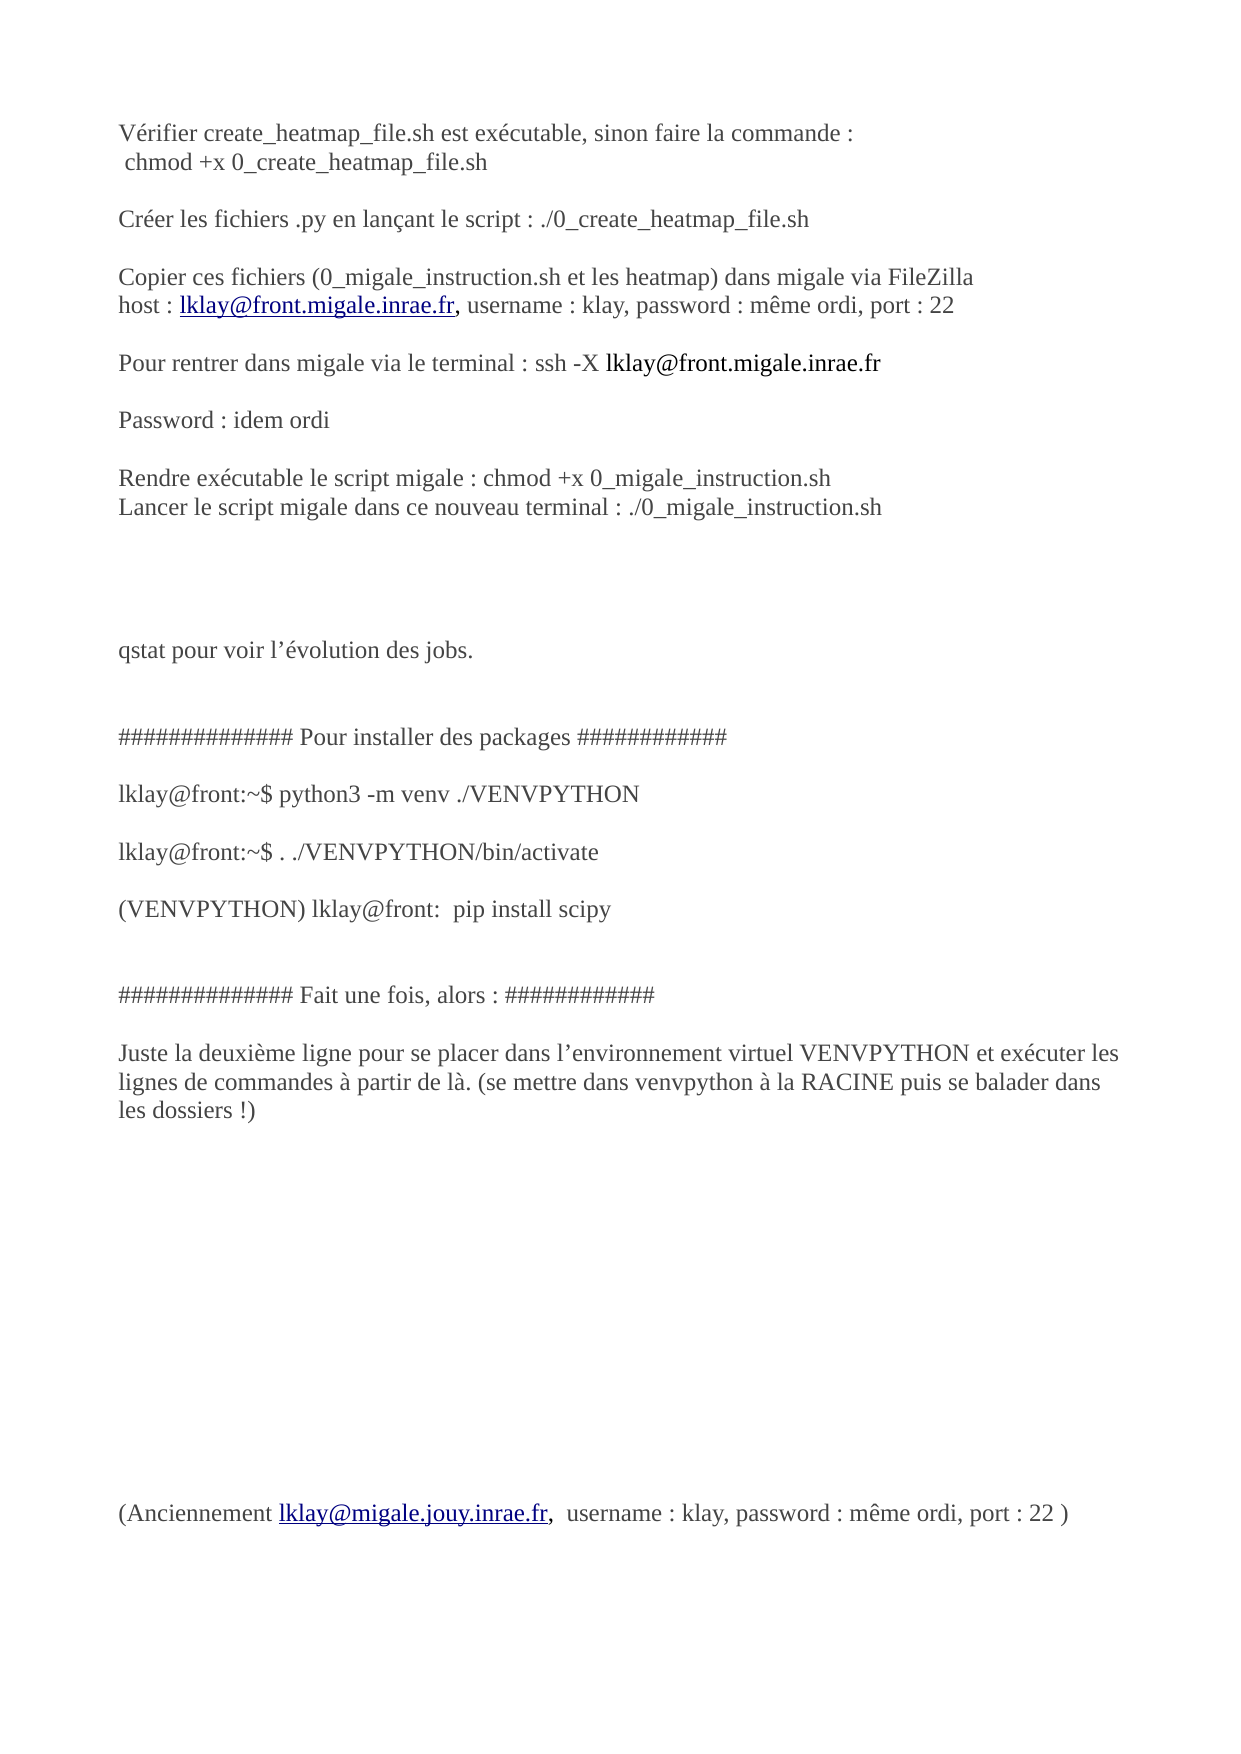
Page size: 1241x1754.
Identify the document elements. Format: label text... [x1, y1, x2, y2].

text lklay@front:~$ python3 -m venv ./VENVPYTHON lklay@front:~$ . ./VENVPYTHON/bin/activate (VENVPYTHON) lklay@front: pip install scipy [118, 779, 1122, 923]
text Rendre exécutable le script migale : chmod +x 0_migale_instruction.sh [118, 463, 1122, 492]
text ############## Fait une fois, alors : ############ [118, 981, 1122, 1009]
text Password : idem ordi [118, 406, 1122, 434]
text host : lklay@front.migale.inrae.fr, username : klay, password : même ordi, port : 22 [118, 291, 1122, 319]
text Vérifier create_heatmap_file.sh est exécutable, sinon faire la commande : [118, 118, 1122, 147]
text Lancer le script migale dans ce nouveau terminal : ./0_migale_instruction.sh [118, 492, 1122, 521]
text Juste la deuxième ligne pour se placer dans l’environnement virtuel VENVPYTHON et exécuter les lignes de commandes à partir de là. (se mettre dans venvpython à la RACINE puis se balader dans les dossiers !) [118, 1038, 1122, 1124]
text ############## Pour installer des packages ############ [118, 722, 1122, 751]
text qstat pour voir l’évolution des jobs. [118, 636, 1122, 664]
text Pour rentrer dans migale via le terminal : ssh -X lklay@front.migale.inrae.fr [118, 348, 1122, 377]
text (Anciennement lklay@migale.jouy.inrae.fr, username : klay, password : même ordi, port : 22 ) [118, 1498, 1122, 1527]
text Créer les fichiers .py en lançant le script : ./0_create_heatmap_file.sh [118, 204, 1122, 233]
text chmod +x 0_create_heatmap_file.sh [118, 147, 1122, 176]
text Copier ces fichiers (0_migale_instruction.sh et les heatmap) dans migale via FileZilla [118, 262, 1122, 291]
